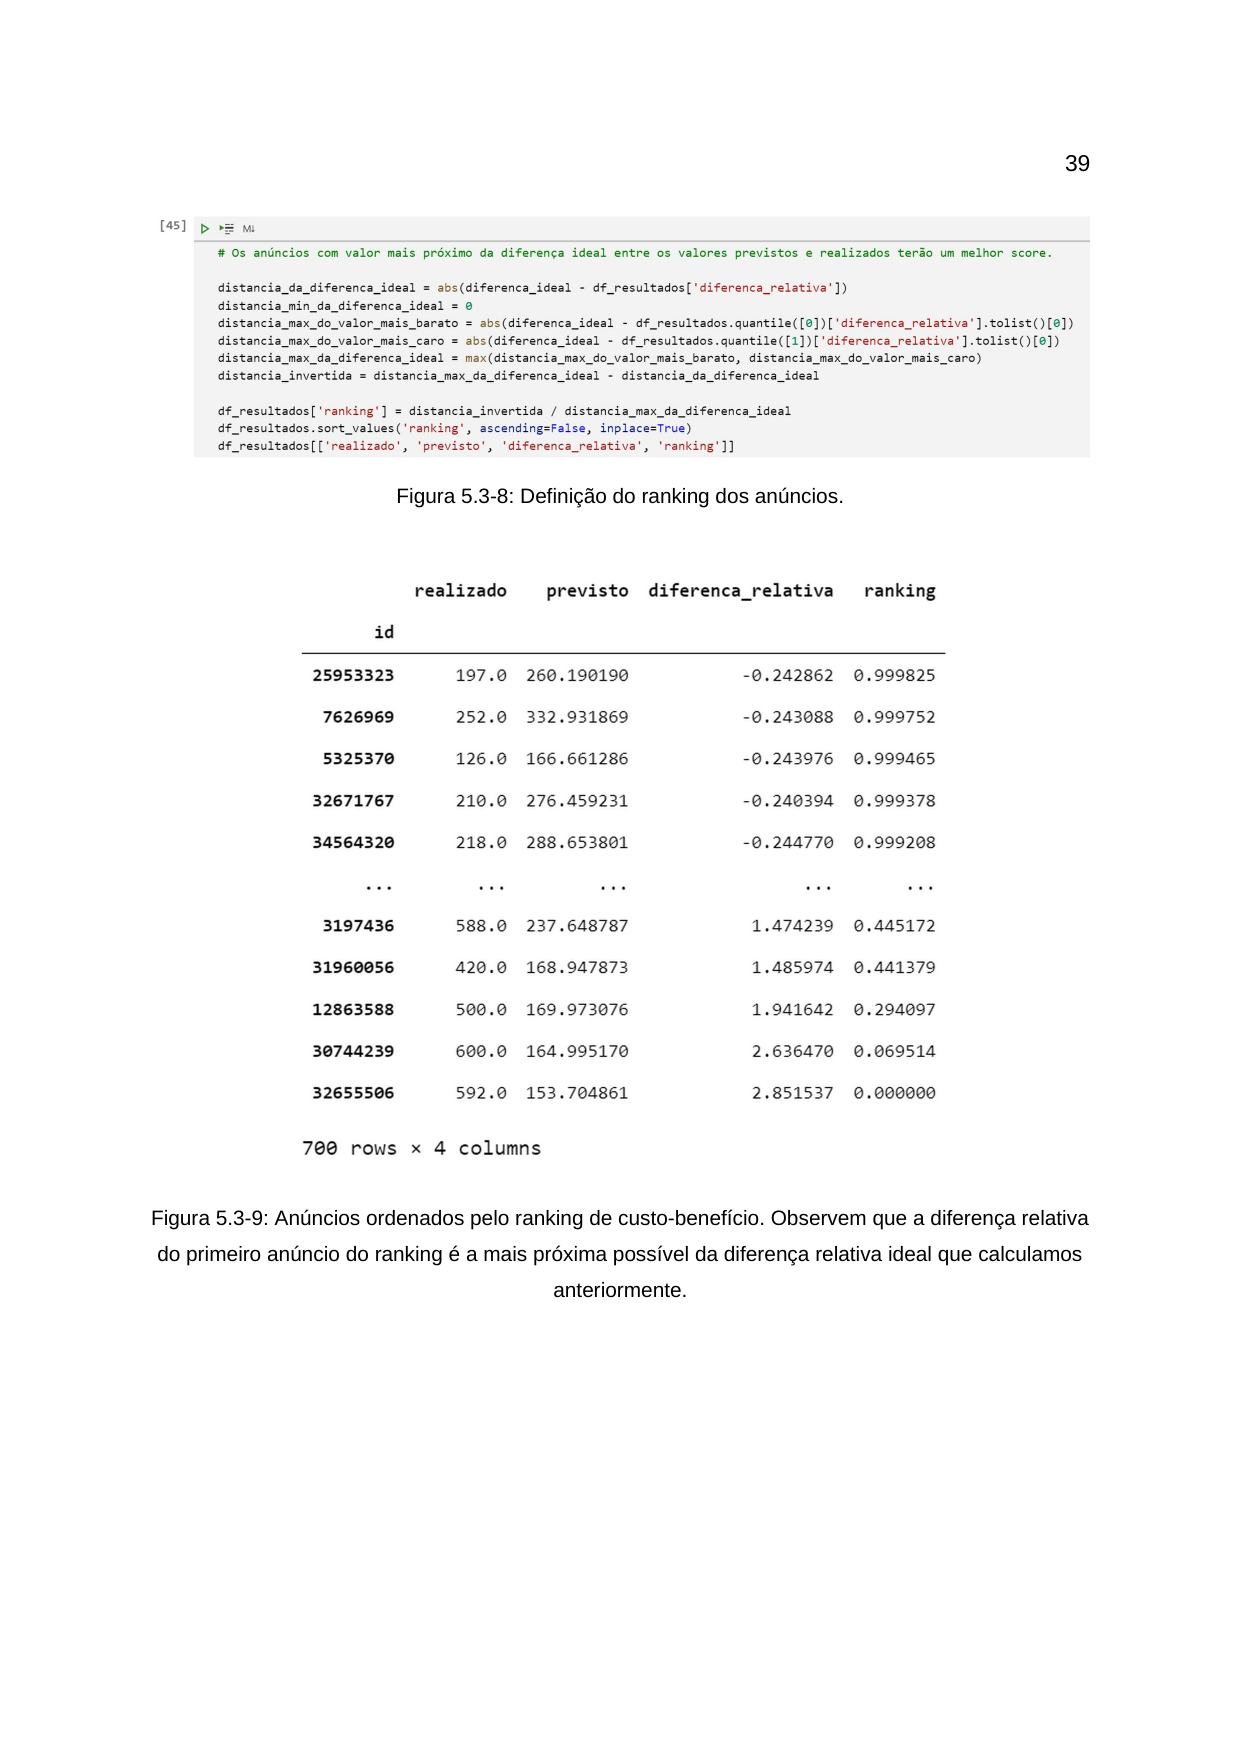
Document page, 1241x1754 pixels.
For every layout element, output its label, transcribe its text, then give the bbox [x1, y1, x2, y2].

text Figura 5.3-8: Definição do ranking dos anúncios. [150, 472, 1090, 508]
picture [286, 562, 954, 1180]
picture [150, 205, 1091, 472]
text Figura 5.3-9: Anúncios ordenados pelo ranking de custo-benefício. Observem que a diferença relativa do primeiro anúncio do ranking é a mais próxima possível da diferença relativa ideal que calculamos anteriormente. [150, 1180, 1090, 1302]
